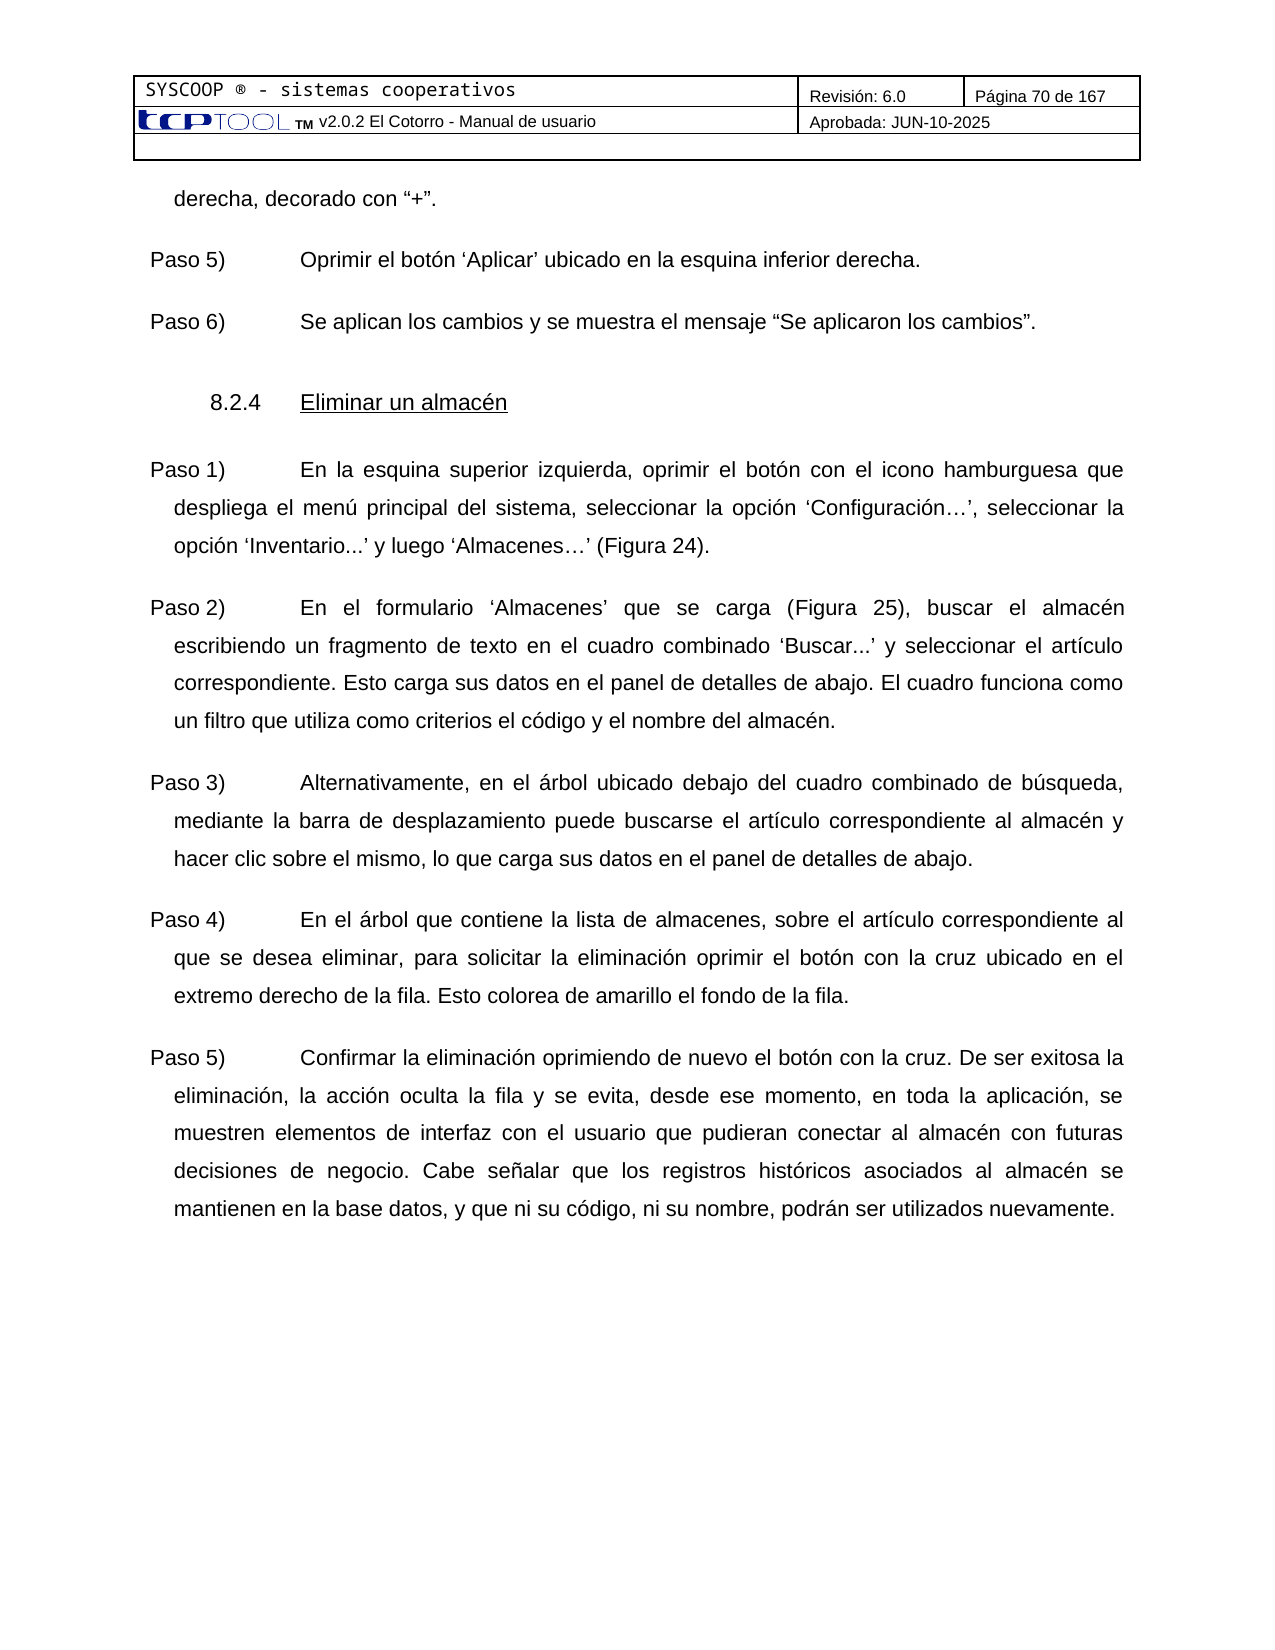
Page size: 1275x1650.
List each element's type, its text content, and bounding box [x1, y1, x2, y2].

list derecha, decorado con “+”. [150, 186, 1125, 211]
list En el formulario ‘Almacenes’ que se carga (Figura 25), buscar el almacén escribiendo un fragmento de texto en el cuadro combinado ‘Buscar...’ y seleccionar el artículo correspondiente. Esto carga sus datos en el panel de detalles de abajo. El cuadro funciona como un filtro que utiliza como criterios el código y el nombre del almacén. [150, 595, 1125, 733]
picture [138, 110, 290, 130]
list Confirmar la eliminación oprimiendo de nuevo el botón con la cruz. De ser exitosa la eliminación, la acción oculta la fila y se evita, desde ese momento, en toda la aplicación, se muestren elementos de interfaz con el usuario que pudieran conectar al almacén con futuras decisiones de negocio. Cabe señalar que los registros históricos asociados al almacén se mantienen en la base datos, y que ni su código, ni su nombre, podrán ser utilizados nuevamente. [150, 1045, 1125, 1221]
subtitle Eliminar un almacén [210, 389, 1125, 415]
list Alternativamente, en el árbol ubicado debajo del cuadro combinado de búsqueda, mediante la barra de desplazamiento puede buscarse el artículo correspondiente al almacén y hacer clic sobre el mismo, lo que carga sus datos en el panel de detalles de abajo. [150, 770, 1125, 871]
list Se aplican los cambios y se muestra el mensaje “Se aplicaron los cambios”. [150, 309, 1125, 334]
list En la esquina superior izquierda, oprimir el botón con el icono hamburguesa que despliega el menú principal del sistema, seleccionar la opción ‘Configuración…’, seleccionar la opción ‘Inventario...’ y luego ‘Almacenes…’ (Figura 24). [150, 457, 1125, 558]
list Oprimir el botón ‘Aplicar’ ubicado en la esquina inferior derecha. [150, 247, 1125, 273]
list En el árbol que contiene la lista de almacenes, sobre el artículo correspondiente al que se desea eliminar, para solicitar la eliminación oprimir el botón con la cruz ubicado en el extremo derecho de la fila. Esto colorea de amarillo el fondo de la fila. [150, 907, 1125, 1008]
